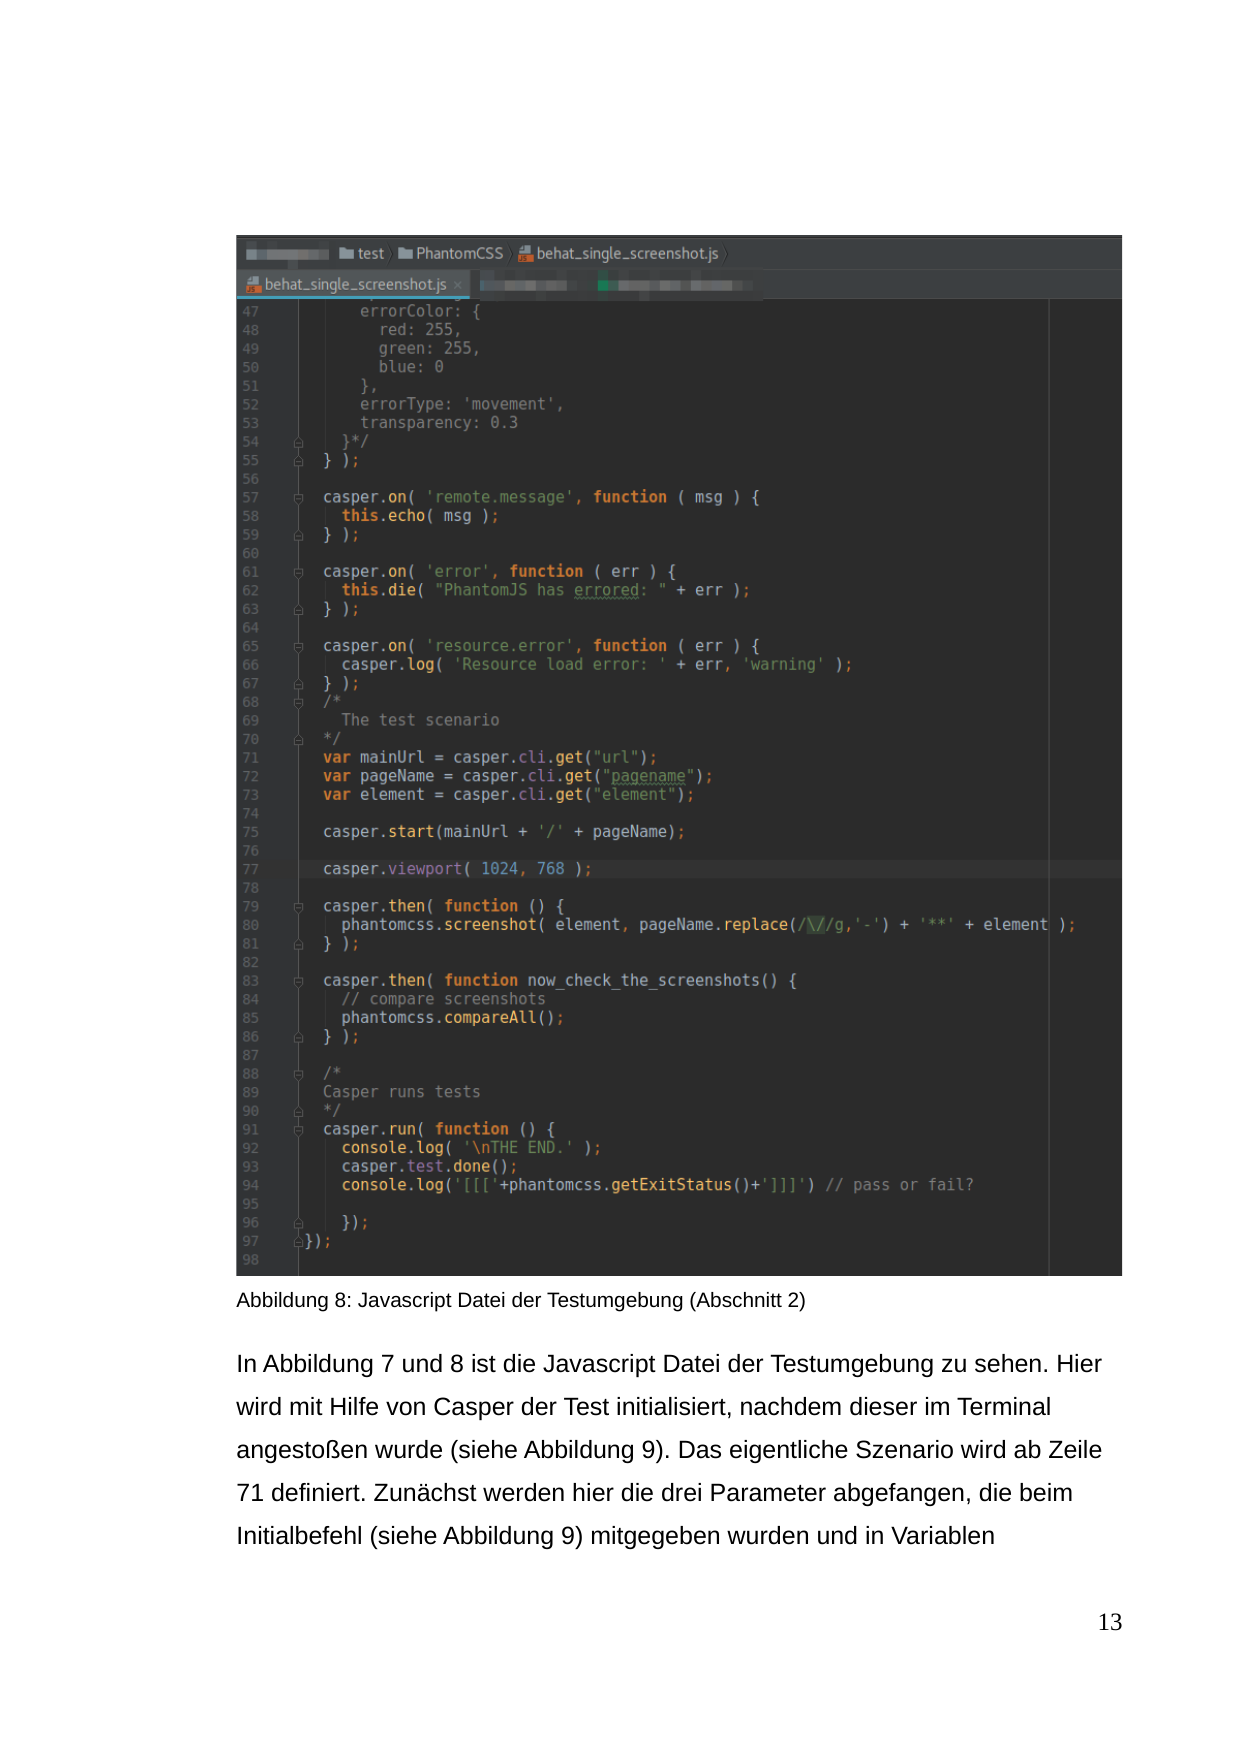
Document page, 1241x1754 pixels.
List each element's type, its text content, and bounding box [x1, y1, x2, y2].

text In Abbildung 7 und 8 ist die Javascript Datei der Testumgebung zu sehen. Hier wird mit Hilfe von Casper der Test initialisiert, nachdem dieser im Terminal angestoßen wurde (siehe Abbildung 9). Das eigentliche Szenario wird ab Zeile 71 definiert. Zunächst werden hier die drei Parameter abgefangen, die beim Initialbefehl (siehe Abbildung 9) mitgegeben wurden und in Variablen [236, 1349, 1122, 1550]
picture [236, 235, 1123, 1276]
text Abbildung 8: Javascript Datei der Testumgebung (Abschnitt 2) [236, 1276, 1122, 1312]
